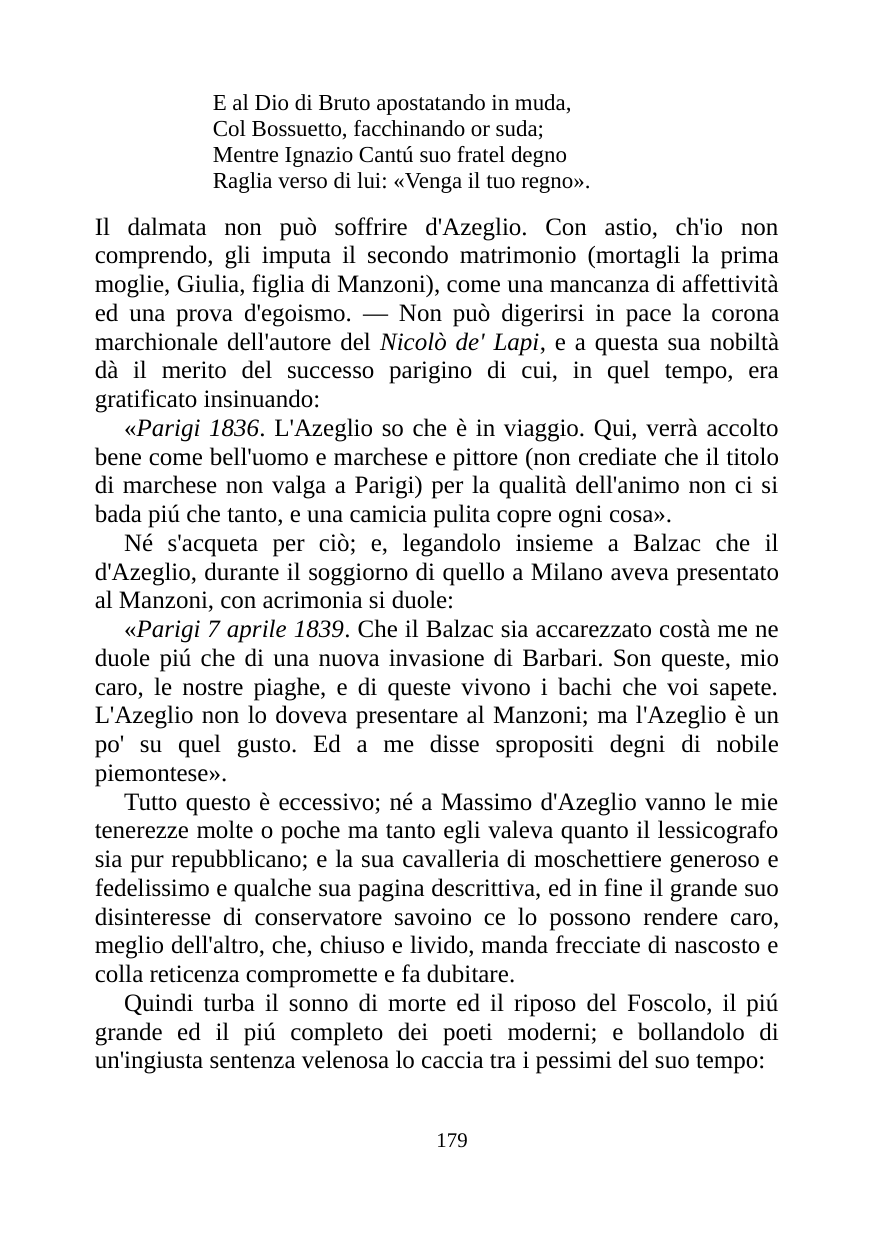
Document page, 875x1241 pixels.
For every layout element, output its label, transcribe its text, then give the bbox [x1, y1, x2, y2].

text Il dalmata non può soffrire d'Azeglio. Con astio, ch'io non comprendo, gli imputa il secondo matrimonio (mortagli la prima moglie, Giulia, figlia di Manzoni), come una mancanza di affettività ed una prova d'egoismo. — Non può digerirsi in pace la corona marchionale dell'autore del Nicolò de' Lapi, e a questa sua nobiltà dà il merito del successo parigino di cui, in quel tempo, era gratificato insinuando: [94, 212, 779, 413]
text E al Dio di Bruto apostatando in muda, Col Bossuetto, facchinando or suda; Mentre Ignazio Cantú suo fratel degno Raglia verso di lui: «Venga il tuo regno». [213, 88, 779, 194]
text «Parigi 1836. L'Azeglio so che è in viaggio. Qui, verrà accolto bene come bell'uomo e marchese e pittore (non crediate che il titolo di marchese non valga a Parigi) per la qualità dell'animo non ci si bada piú che tanto, e una camicia pulita copre ogni cosa». [94, 413, 779, 528]
text «Parigi 7 aprile 1839. Che il Balzac sia accarezzato costà me ne duole piú che di una nuova invasione di Barbari. Son queste, mio caro, le nostre piaghe, e di queste vivono i bachi che voi sapete. L'Azeglio non lo doveva presentare al Manzoni; ma l'Azeglio è un po' su quel gusto. Ed a me disse spropositi degni di nobile piemontese». [94, 614, 779, 787]
text Né s'acqueta per ciò; e, legandolo insieme a Balzac che il d'Azeglio, durante il soggiorno di quello a Milano aveva presentato al Manzoni, con acrimonia si duole: [94, 528, 779, 614]
text Tutto questo è eccessivo; né a Massimo d'Azeglio vanno le mie tenerezze molte o poche ma tanto egli valeva quanto il lessicografo sia pur repubblicano; e la sua cavalleria di moschettiere generoso e fedelissimo e qualche sua pagina descrittiva, ed in fine il grande suo disinteresse di conservatore savoino ce lo possono rendere caro, meglio dell'altro, che, chiuso e livido, manda frecciate di nascosto e colla reticenza compromette e fa dubitare. [94, 787, 779, 988]
text Quindi turba il sonno di morte ed il riposo del Foscolo, il piú grande ed il piú completo dei poeti moderni; e bollandolo di un'ingiusta sentenza velenosa lo caccia tra i pessimi del suo tempo: [94, 988, 779, 1074]
